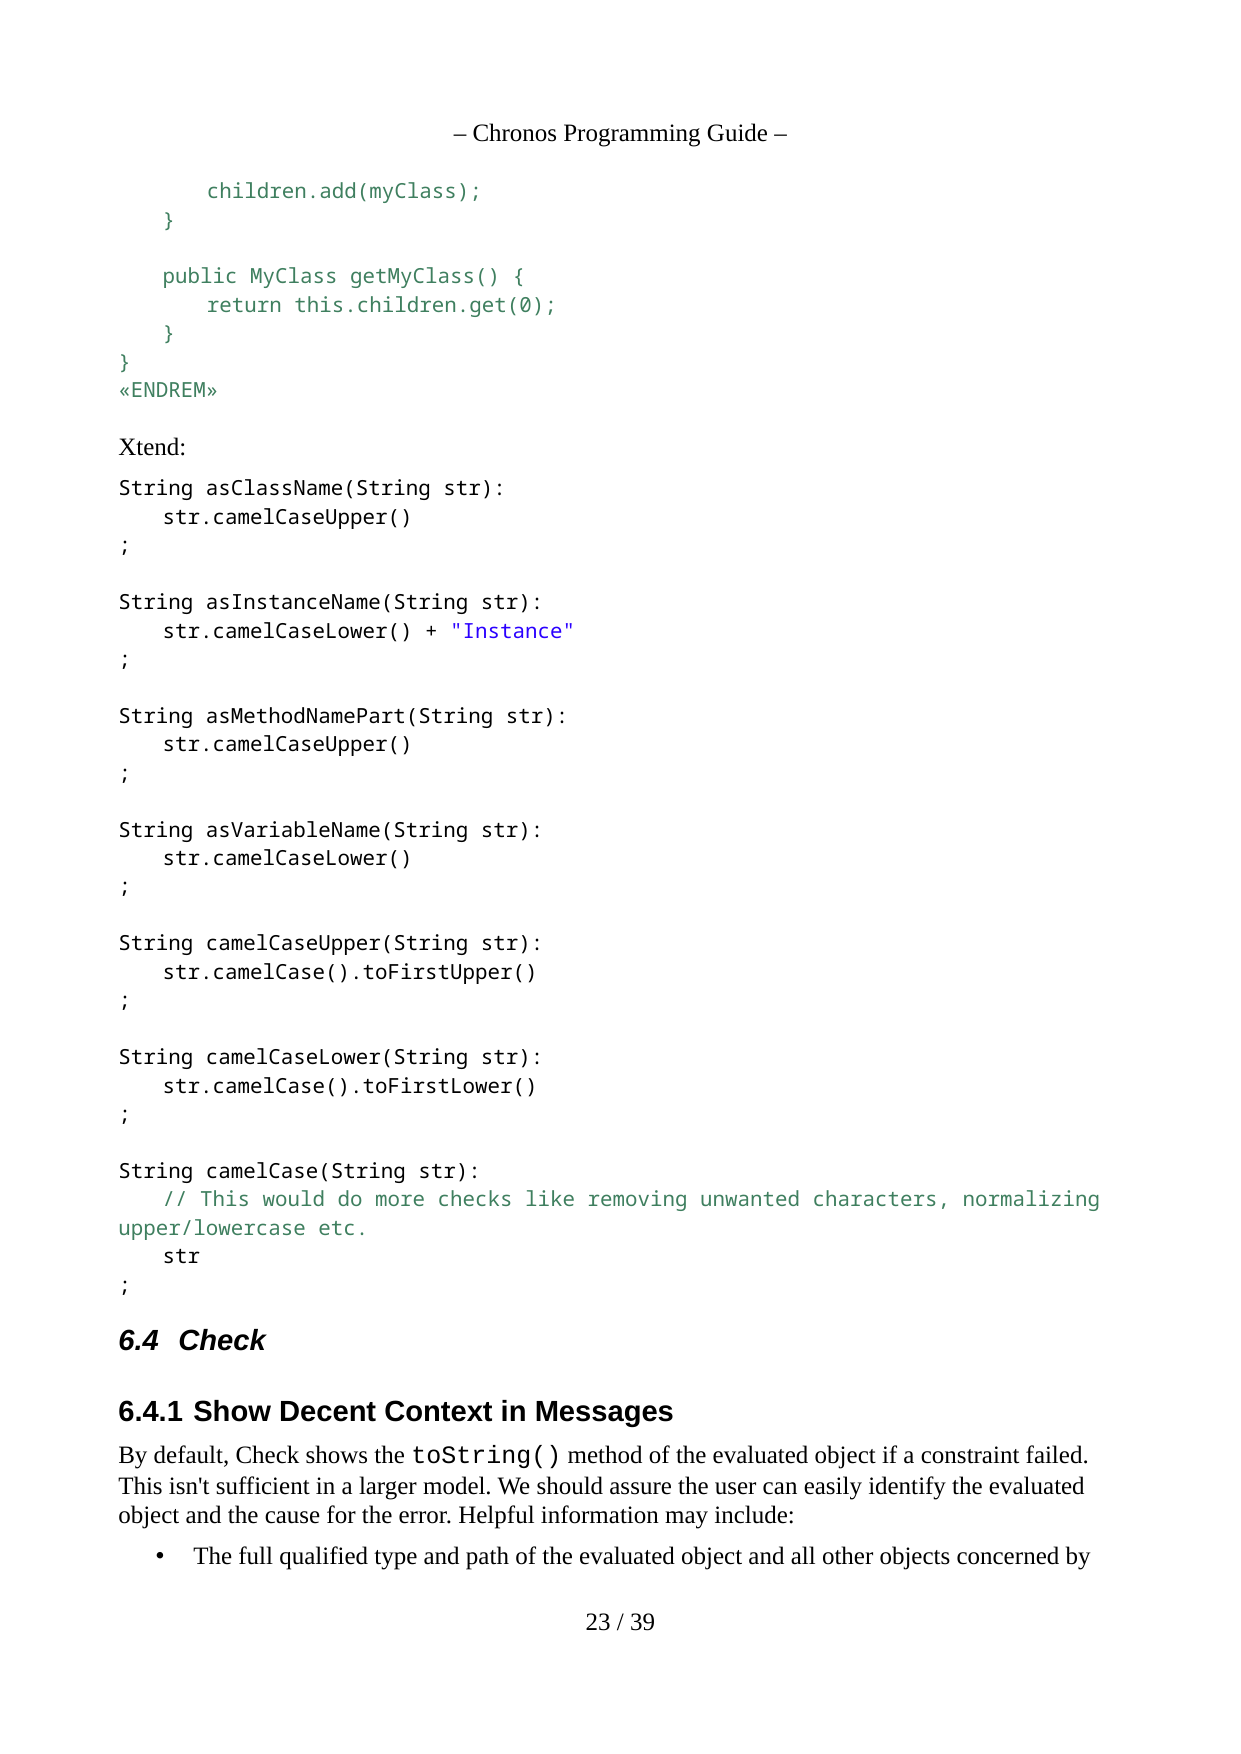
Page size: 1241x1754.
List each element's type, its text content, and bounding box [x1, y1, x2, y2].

list The full qualified type and path of the evaluated object and all other objects concerned by [156, 1541, 1122, 1570]
text String asClassName(String str): [118, 473, 1122, 502]
text Xtend: [118, 432, 1122, 461]
text public MyClass getMyClass() { [118, 262, 1122, 290]
text str.camelCase().toFirstUpper() [118, 957, 1122, 985]
text ; [118, 985, 1122, 1014]
text String asVariableName(String str): [118, 815, 1122, 843]
text } [118, 318, 1122, 347]
text String camelCaseUpper(String str): [118, 928, 1122, 957]
text str.camelCaseLower() + "Instance" [118, 616, 1122, 644]
text ; [118, 758, 1122, 786]
text children.add(myClass); [118, 176, 1122, 205]
text ; [118, 644, 1122, 673]
text String camelCaseLower(String str): [118, 1042, 1122, 1071]
text } [118, 347, 1122, 375]
text } [118, 205, 1122, 233]
text ; [118, 872, 1122, 900]
text return this.children.get(0); [118, 290, 1122, 318]
subtitle Check [118, 1323, 1122, 1357]
text By default, Check shows the toString() method of the evaluated object if a constraint failed. This isn't sufficient in a larger model. We should assure the user can easily identify the evaluated object and the cause for the error. Helpful information may include: [118, 1440, 1122, 1529]
text String asInstanceName(String str): [118, 587, 1122, 616]
text // This would do more checks like removing unwanted characters, normalizing upper/lowercase etc. [118, 1184, 1122, 1241]
text String camelCase(String str): [118, 1156, 1122, 1184]
text String asMethodNamePart(String str): [118, 701, 1122, 729]
text str [118, 1241, 1122, 1270]
text «ENDREM» [118, 375, 1122, 404]
text ; [118, 530, 1122, 559]
text str.camelCaseLower() [118, 843, 1122, 872]
text str.camelCase().toFirstLower() [118, 1071, 1122, 1099]
subtitle Show Decent Context in Messages [118, 1394, 1122, 1428]
text str.camelCaseUpper() [118, 502, 1122, 530]
text ; [118, 1099, 1122, 1128]
text str.camelCaseUpper() [118, 729, 1122, 758]
text ; [118, 1270, 1122, 1298]
